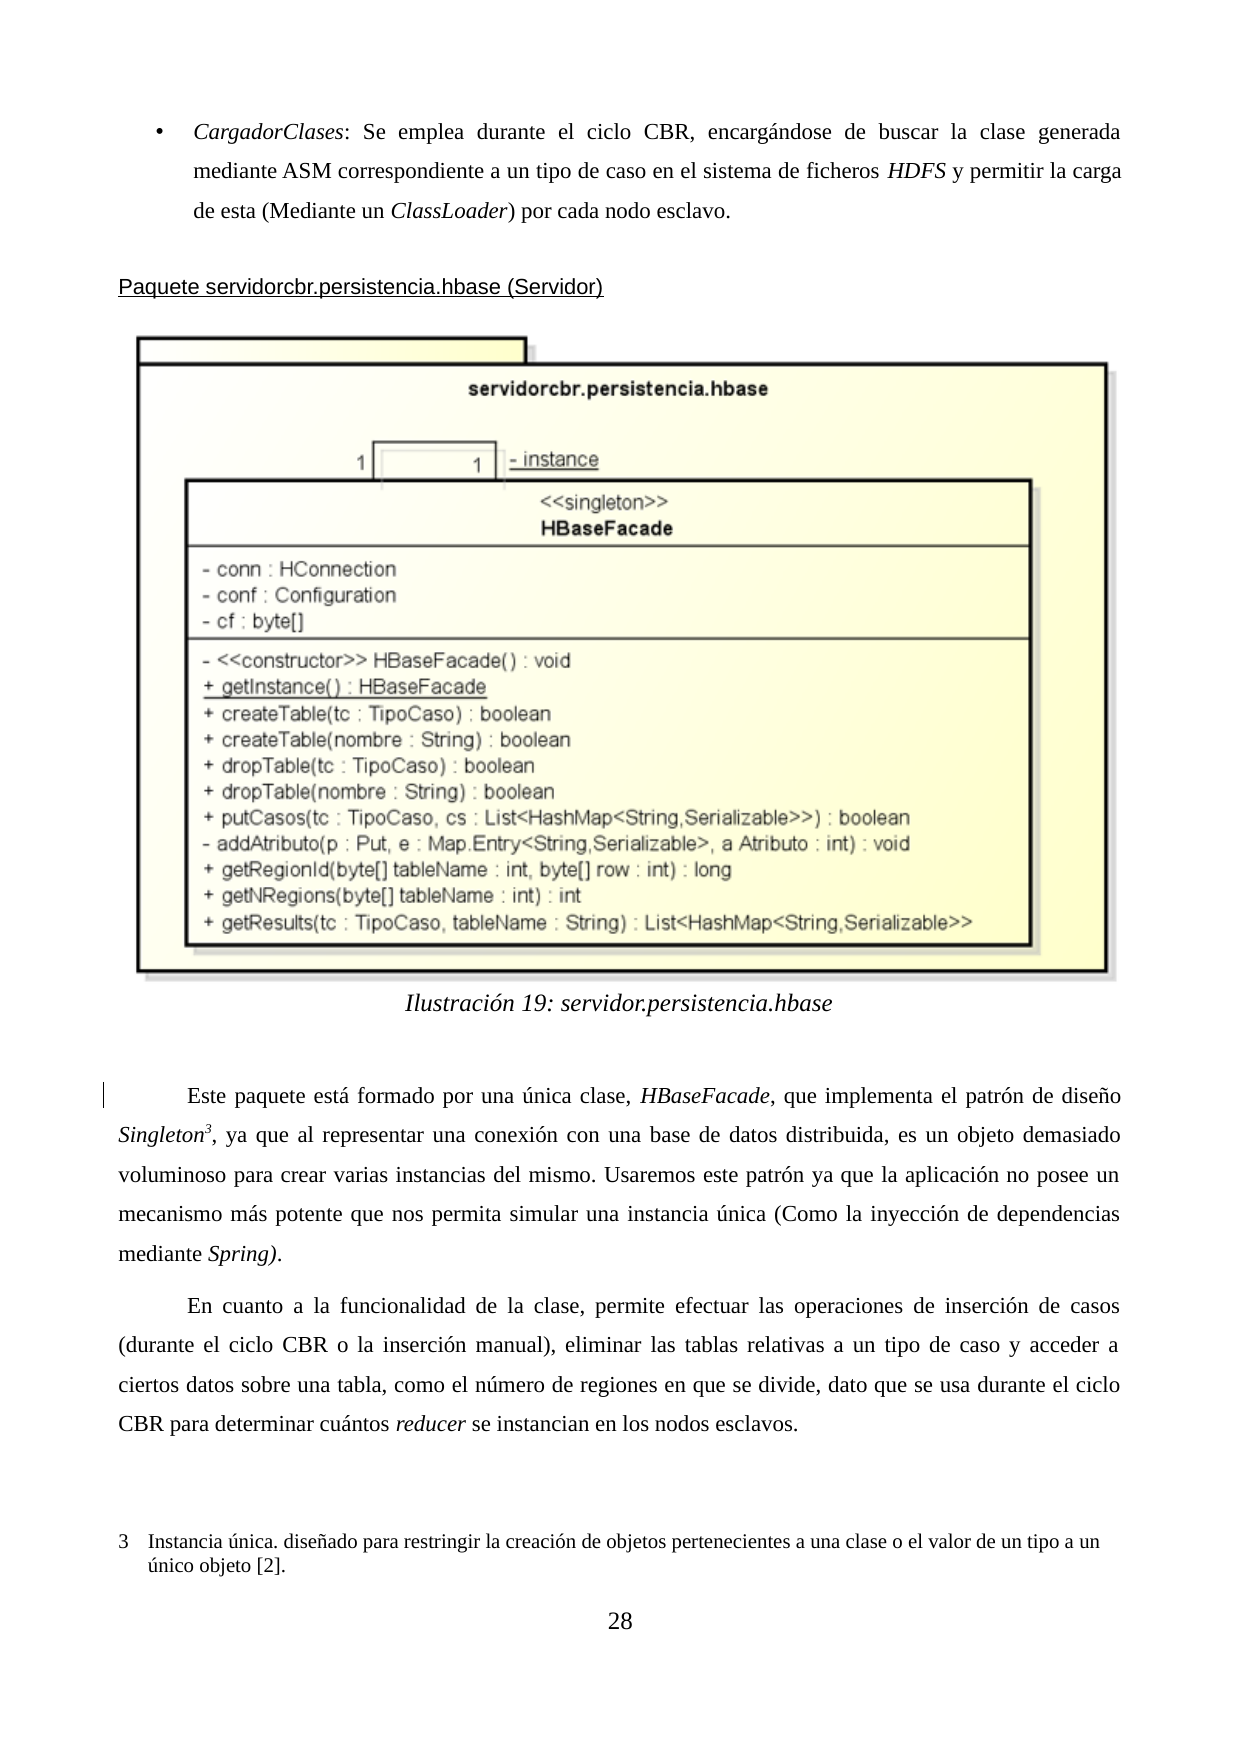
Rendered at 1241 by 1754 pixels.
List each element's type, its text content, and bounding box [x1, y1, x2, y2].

subtitle Paquete servidorcbr.persistencia.hbase (Servidor) [118, 274, 1122, 299]
picture [118, 328, 1123, 988]
text Instancia única. diseñado para restringir la creación de objetos pertenecientes a una clase o el valor de un tipo a un único objeto [2]. [118, 1529, 1122, 1577]
text Este paquete está formado por una única clase, HBaseFacade, que implementa el patrón de diseño Singleton, ya que al representar una conexión con una base de datos distribuida, es un objeto demasiado voluminoso para crear varias instancias del mismo. Usaremos este patrón ya que la aplicación no posee un mecanismo más potente que nos permita simular una instancia única (Como la inyección de dependencias mediante Spring). [118, 1082, 1122, 1266]
list CargadorClases: Se emplea durante el ciclo CBR, encargándose de buscar la clase generada mediante ASM correspondiente a un tipo de caso en el sistema de ficheros HDFS y permitir la carga de esta (Mediante un ClassLoader) por cada nodo esclavo. [156, 118, 1122, 223]
text Ilustración 19: servidor.persistencia.hbase [118, 988, 1122, 1017]
text En cuanto a la funcionalidad de la clase, permite efectuar las operaciones de inserción de casos (durante el ciclo CBR o la inserción manual), eliminar las tablas relativas a un tipo de caso y acceder a ciertos datos sobre una tabla, como el número de regiones en que se divide, dato que se usa durante el ciclo CBR para determinar cuántos reducer se instancian en los nodos esclavos. [118, 1292, 1122, 1436]
